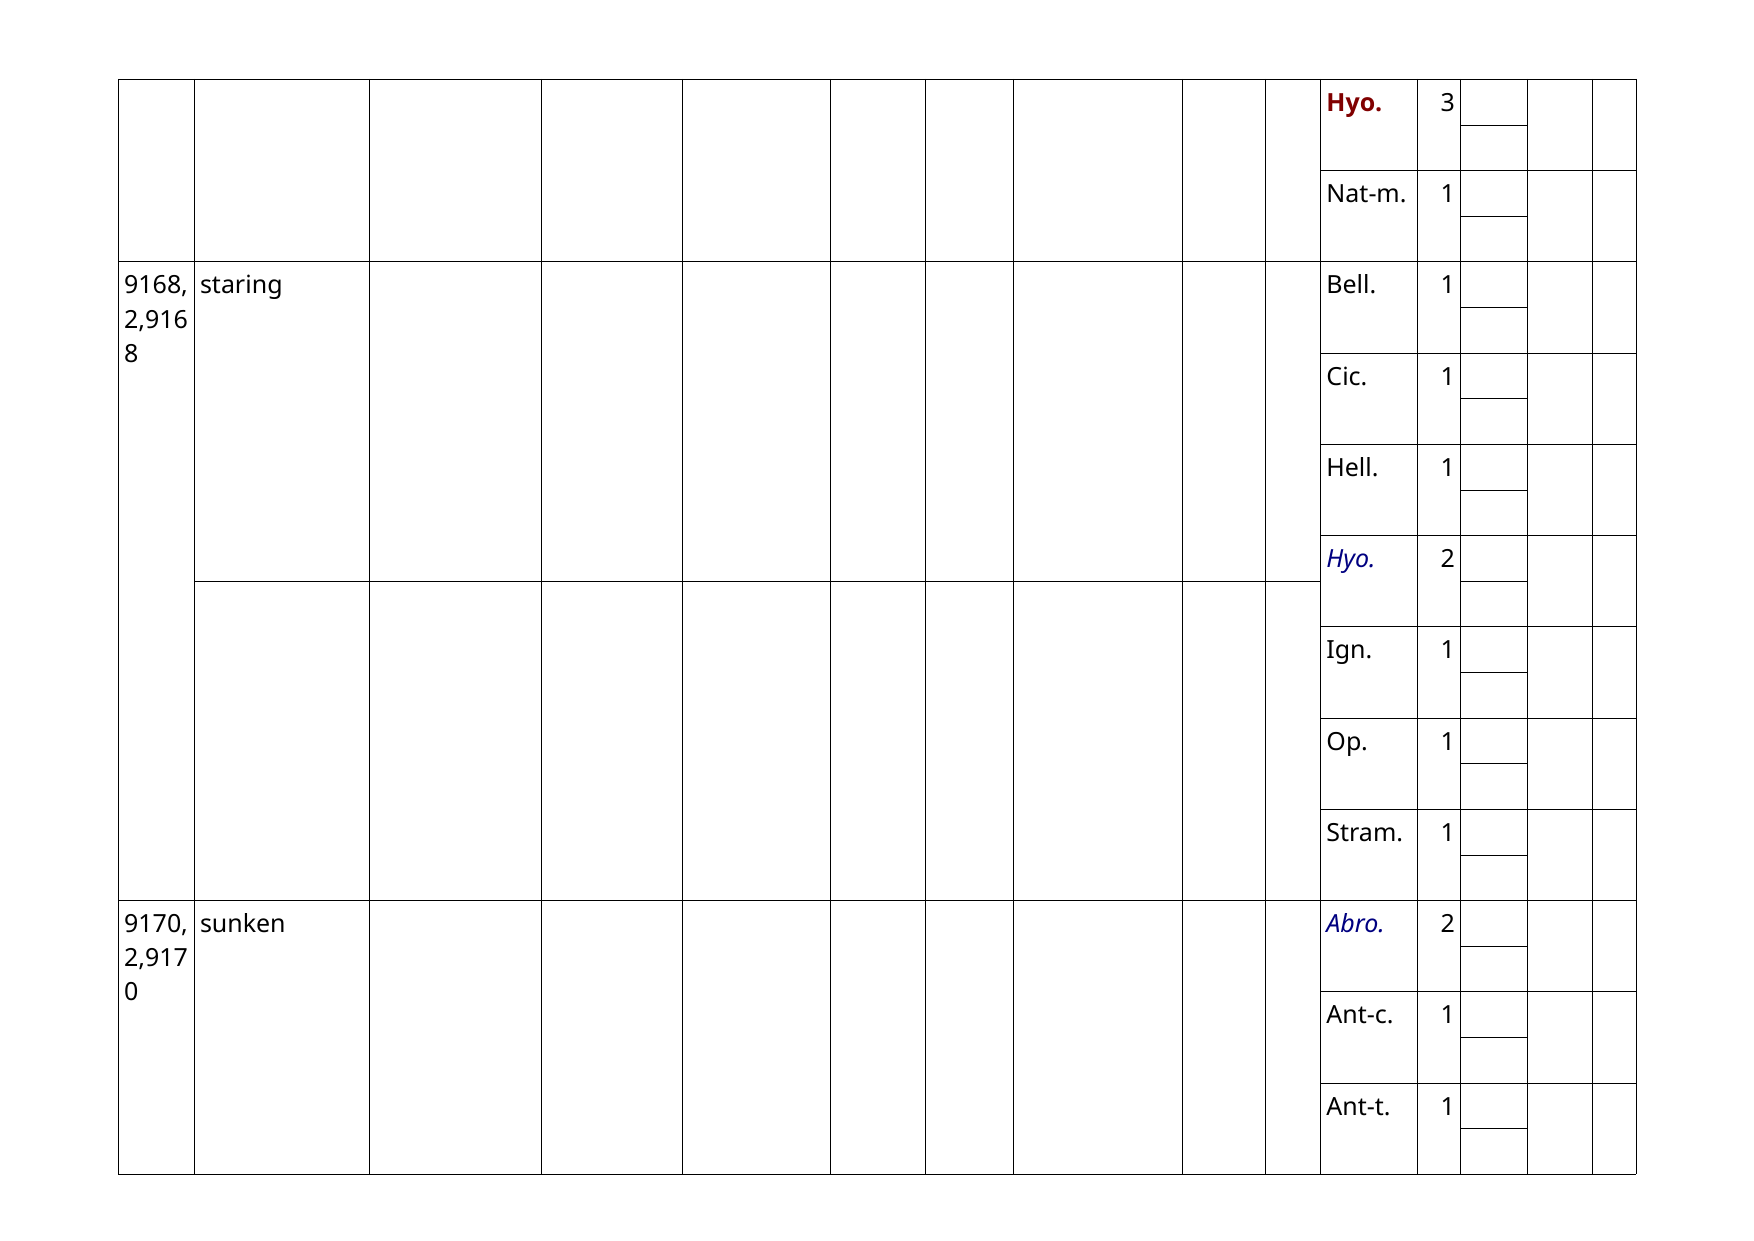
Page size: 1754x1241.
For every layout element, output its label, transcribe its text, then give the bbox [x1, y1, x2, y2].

table_cell Abro. [1321, 901, 1417, 991]
table_cell [683, 262, 830, 581]
table_cell 3 [1418, 80, 1460, 170]
table_cell 1 [1418, 171, 1460, 261]
table_cell Ant-t. [1321, 1084, 1417, 1174]
table_cell [370, 582, 541, 900]
table_cell [1593, 171, 1636, 261]
table_cell 2 [1418, 536, 1460, 626]
table_cell [1183, 582, 1265, 900]
table_cell 1 [1418, 262, 1460, 353]
table_cell [1528, 992, 1592, 1083]
table_cell Hyo. [1321, 536, 1417, 626]
table_cell Bell. [1321, 262, 1417, 353]
table_cell [1461, 947, 1527, 991]
table_cell [831, 901, 925, 1174]
table_cell [1528, 536, 1592, 626]
table_cell [1528, 901, 1592, 991]
table_cell [1461, 445, 1527, 489]
table_cell [1461, 582, 1527, 626]
table_cell [1593, 262, 1636, 353]
table_cell [1593, 810, 1636, 900]
table_cell [1014, 582, 1182, 900]
table_cell [1461, 901, 1527, 946]
table_cell [370, 262, 541, 581]
table_cell [1528, 80, 1592, 170]
table_cell 1 [1418, 719, 1460, 809]
table_cell [1528, 810, 1592, 900]
table_cell [831, 262, 925, 581]
table_cell [1461, 719, 1527, 763]
table_cell [1593, 627, 1636, 718]
table_cell Hyo. [1321, 80, 1417, 170]
table_cell [831, 582, 925, 900]
table_cell [1528, 262, 1592, 353]
table_cell [370, 901, 541, 1174]
table_cell 9168,2,9168 [119, 262, 194, 900]
table_cell 1 [1418, 992, 1460, 1083]
table_cell [1593, 536, 1636, 626]
table_cell [1461, 856, 1527, 900]
table_cell [1266, 901, 1320, 1174]
table_cell [1528, 719, 1592, 809]
table_cell [1593, 719, 1636, 809]
table_cell [1461, 399, 1527, 444]
table_cell [1461, 810, 1527, 854]
table_cell [1528, 1084, 1592, 1174]
table_cell [1461, 1129, 1527, 1174]
table_cell [1461, 627, 1527, 672]
table_cell 1 [1418, 445, 1460, 535]
table_cell [542, 901, 682, 1174]
table_cell Ign. [1321, 627, 1417, 718]
table_cell [1461, 354, 1527, 398]
table_cell [1266, 80, 1320, 261]
table_cell Op. [1321, 719, 1417, 809]
table_cell [1593, 1084, 1636, 1174]
table_cell [195, 582, 369, 900]
table_cell [1593, 445, 1636, 535]
table_cell [1528, 171, 1592, 261]
table_cell [1461, 673, 1527, 718]
table_cell [1461, 126, 1527, 170]
table_cell [1266, 582, 1320, 900]
table_cell [1183, 80, 1265, 261]
table_cell [542, 262, 682, 581]
table_cell [1461, 1038, 1527, 1083]
table_cell [1014, 80, 1182, 261]
table_cell [1461, 491, 1527, 535]
table_cell [1461, 80, 1527, 124]
table_cell [926, 901, 1013, 1174]
table_cell [1183, 262, 1265, 581]
table_cell [1593, 80, 1636, 170]
table_cell [1461, 764, 1527, 809]
table_cell [683, 901, 830, 1174]
table_cell 1 [1418, 810, 1460, 900]
table_cell 1 [1418, 354, 1460, 444]
table_cell [1461, 217, 1527, 261]
table_cell [1593, 354, 1636, 444]
table_cell [195, 80, 369, 261]
table_cell sunken [195, 901, 369, 1174]
table_cell [1461, 171, 1527, 216]
table_cell Cic. [1321, 354, 1417, 444]
table_cell Hell. [1321, 445, 1417, 535]
table_cell [1461, 308, 1527, 353]
table_cell [1014, 901, 1182, 1174]
table_cell 2 [1418, 901, 1460, 991]
table_cell [926, 262, 1013, 581]
table_cell [683, 582, 830, 900]
table_cell [1461, 992, 1527, 1037]
table_cell [370, 80, 541, 261]
table_cell [119, 80, 194, 261]
table_cell [1461, 1084, 1527, 1128]
table_cell [1528, 445, 1592, 535]
table_cell [831, 80, 925, 261]
table_cell Stram. [1321, 810, 1417, 900]
table_cell [683, 80, 830, 261]
table_cell [1461, 536, 1527, 581]
table_cell [1461, 262, 1527, 307]
table_cell Ant-c. [1321, 992, 1417, 1083]
table_cell Nat-m. [1321, 171, 1417, 261]
table_cell 9170,2,9170 [119, 901, 194, 1174]
table_cell [926, 582, 1013, 900]
table_cell staring [195, 262, 369, 581]
table_cell [1528, 354, 1592, 444]
table_cell 1 [1418, 1084, 1460, 1174]
table_cell [1266, 262, 1320, 581]
table_cell [1593, 992, 1636, 1083]
table_cell [1593, 901, 1636, 991]
table_cell [1528, 627, 1592, 718]
table_cell [542, 80, 682, 261]
table_cell [926, 80, 1013, 261]
table_cell [542, 582, 682, 900]
table_cell [1183, 901, 1265, 1174]
table_cell 1 [1418, 627, 1460, 718]
table_cell [1014, 262, 1182, 581]
